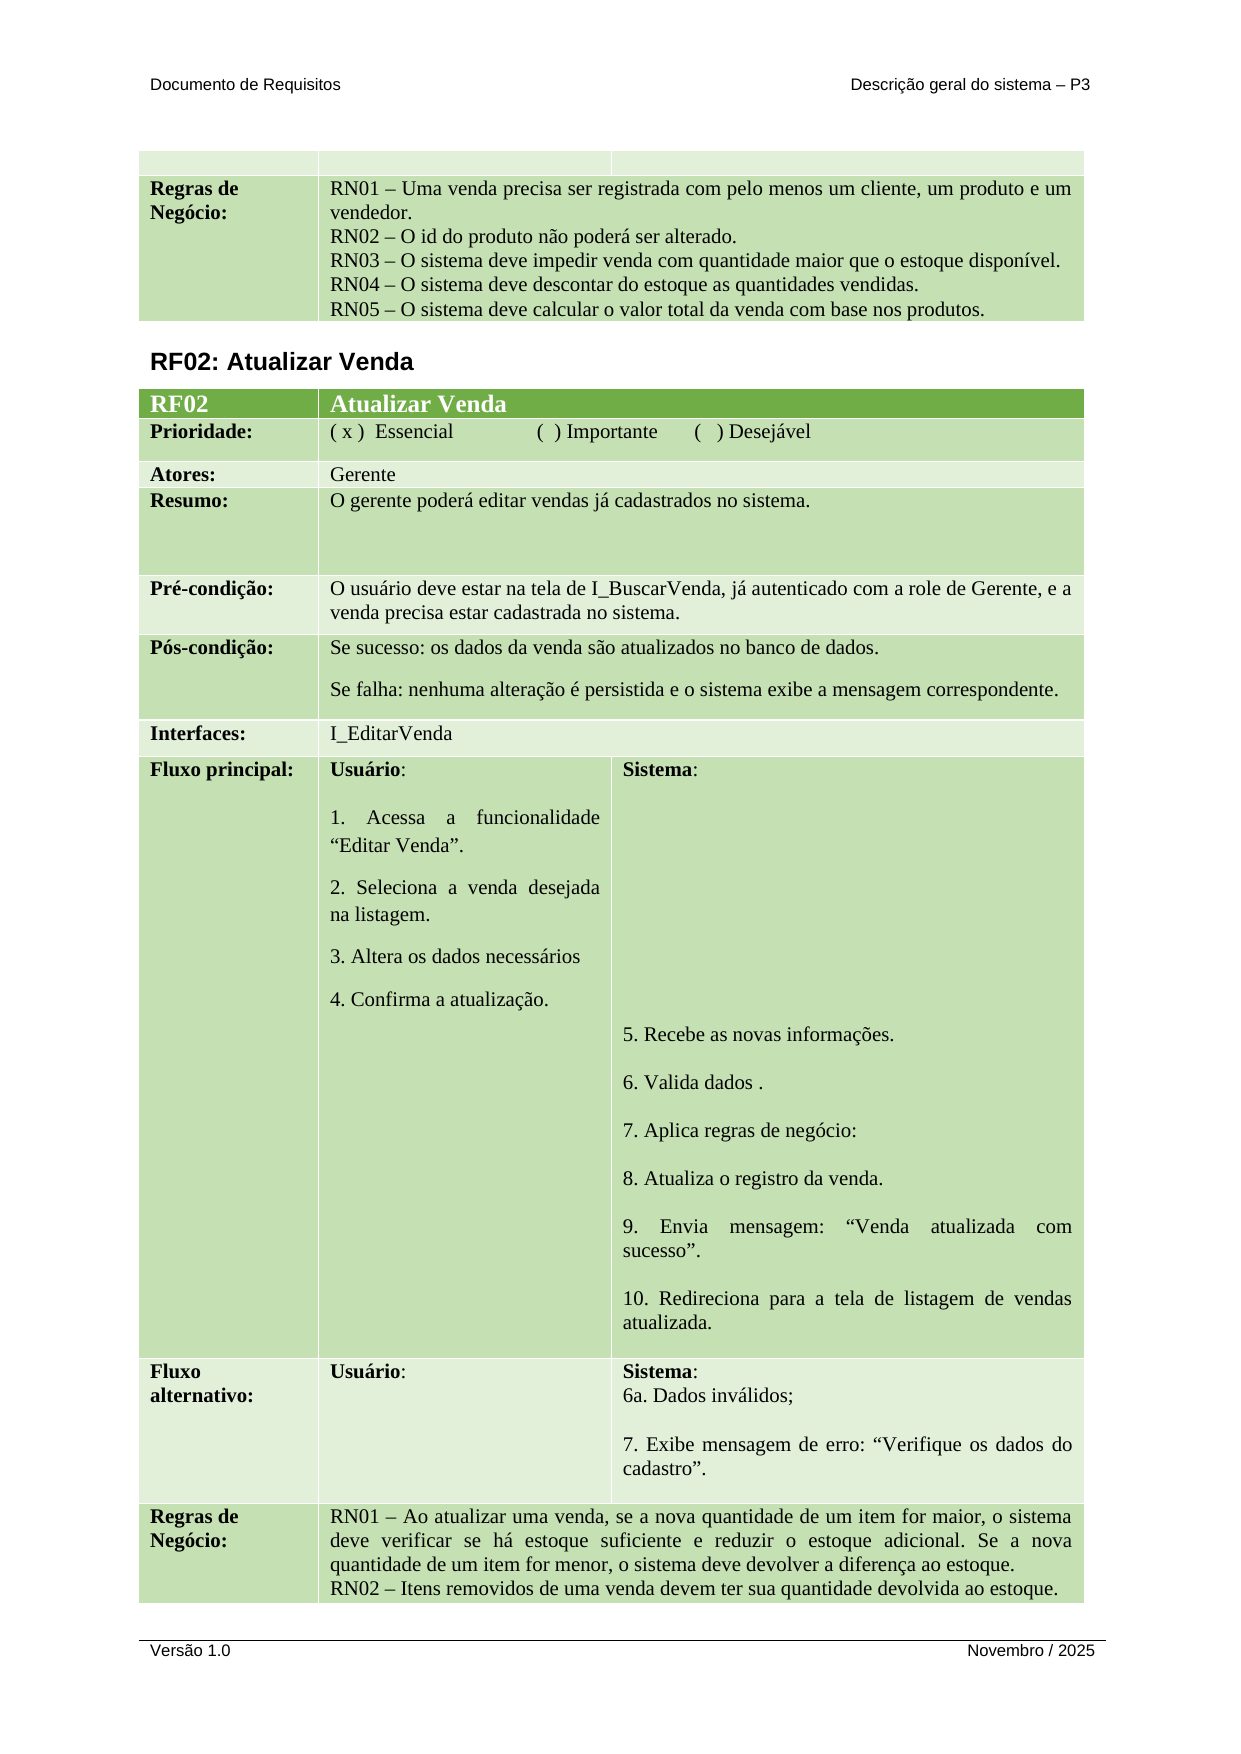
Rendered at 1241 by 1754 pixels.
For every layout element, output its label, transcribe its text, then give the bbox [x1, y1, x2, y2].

table_cell [139, 151, 318, 175]
table_cell O gerente poderá editar vendas já cadastrados no sistema. [319, 488, 1084, 575]
table_cell Atores: [139, 462, 318, 487]
table_cell O usuário deve estar na tela de I_BuscarVenda, já autenticado com a role de Gerente, e a venda precisa estar cadastrada no sistema. [319, 576, 1084, 634]
table_header Atualizar Venda [319, 389, 1084, 418]
table_cell Pré-condição: [139, 576, 318, 634]
table_cell [319, 151, 611, 175]
table_cell Interfaces: [139, 721, 318, 756]
table_cell Regras de Negócio: [139, 1504, 318, 1603]
table_cell [612, 151, 1084, 175]
table_cell Pós-condição: [139, 635, 318, 719]
table_cell Usuário: [319, 1359, 611, 1503]
table_cell Se sucesso: os dados da venda são atualizados no banco de dados. Se falha: nenhuma alteração é persistida e o sistema exibe a mensagem correspondente. [319, 635, 1084, 719]
table_cell Sistema: 5. Recebe as novas informações. 6. Valida dados . 7. Aplica regras de negócio: 8. Atualiza o registro da venda. 9. Envia mensagem: “Venda atualizada com sucesso”. 10. Redireciona para a tela de listagem de vendas atualizada. [612, 757, 1084, 1358]
table_cell RN01 – Ao atualizar uma venda, se a nova quantidade de um item for maior, o sistema deve verificar se há estoque suficiente e reduzir o estoque adicional. Se a nova quantidade de um item for menor, o sistema deve devolver a diferença ao estoque. RN02 – Itens removidos de uma venda devem ter sua quantidade devolvida ao estoque. [319, 1504, 1084, 1603]
table_cell ( x ) Essencial ( ) Importante ( ) Desejável [319, 419, 1084, 461]
table_cell I_EditarVenda [319, 721, 1084, 756]
text RF02: Atualizar Venda [150, 347, 1090, 375]
table_cell Regras de Negócio: [139, 176, 318, 321]
table_cell Sistema: 6a. Dados inválidos; 7. Exibe mensagem de erro: “Verifique os dados do cadastro”. [612, 1359, 1084, 1503]
table_header RF02 [139, 389, 318, 418]
table_cell Fluxo principal: [139, 757, 318, 1358]
table_cell Fluxo alternativo: [139, 1359, 318, 1503]
table_cell Usuário: 1. Acessa a funcionalidade “Editar Venda”. 2. Seleciona a venda desejada na listagem. 3. Altera os dados necessários 4. Confirma a atualização. [319, 757, 611, 1358]
table_cell Resumo: [139, 488, 318, 575]
table_cell Gerente [319, 462, 1084, 487]
table_cell RN01 – Uma venda precisa ser registrada com pelo menos um cliente, um produto e um vendedor. RN02 – O id do produto não poderá ser alterado. RN03 – O sistema deve impedir venda com quantidade maior que o estoque disponível. RN04 – O sistema deve descontar do estoque as quantidades vendidas. RN05 – O sistema deve calcular o valor total da venda com base nos produtos. [319, 176, 1084, 321]
table_cell Prioridade: [139, 419, 318, 461]
